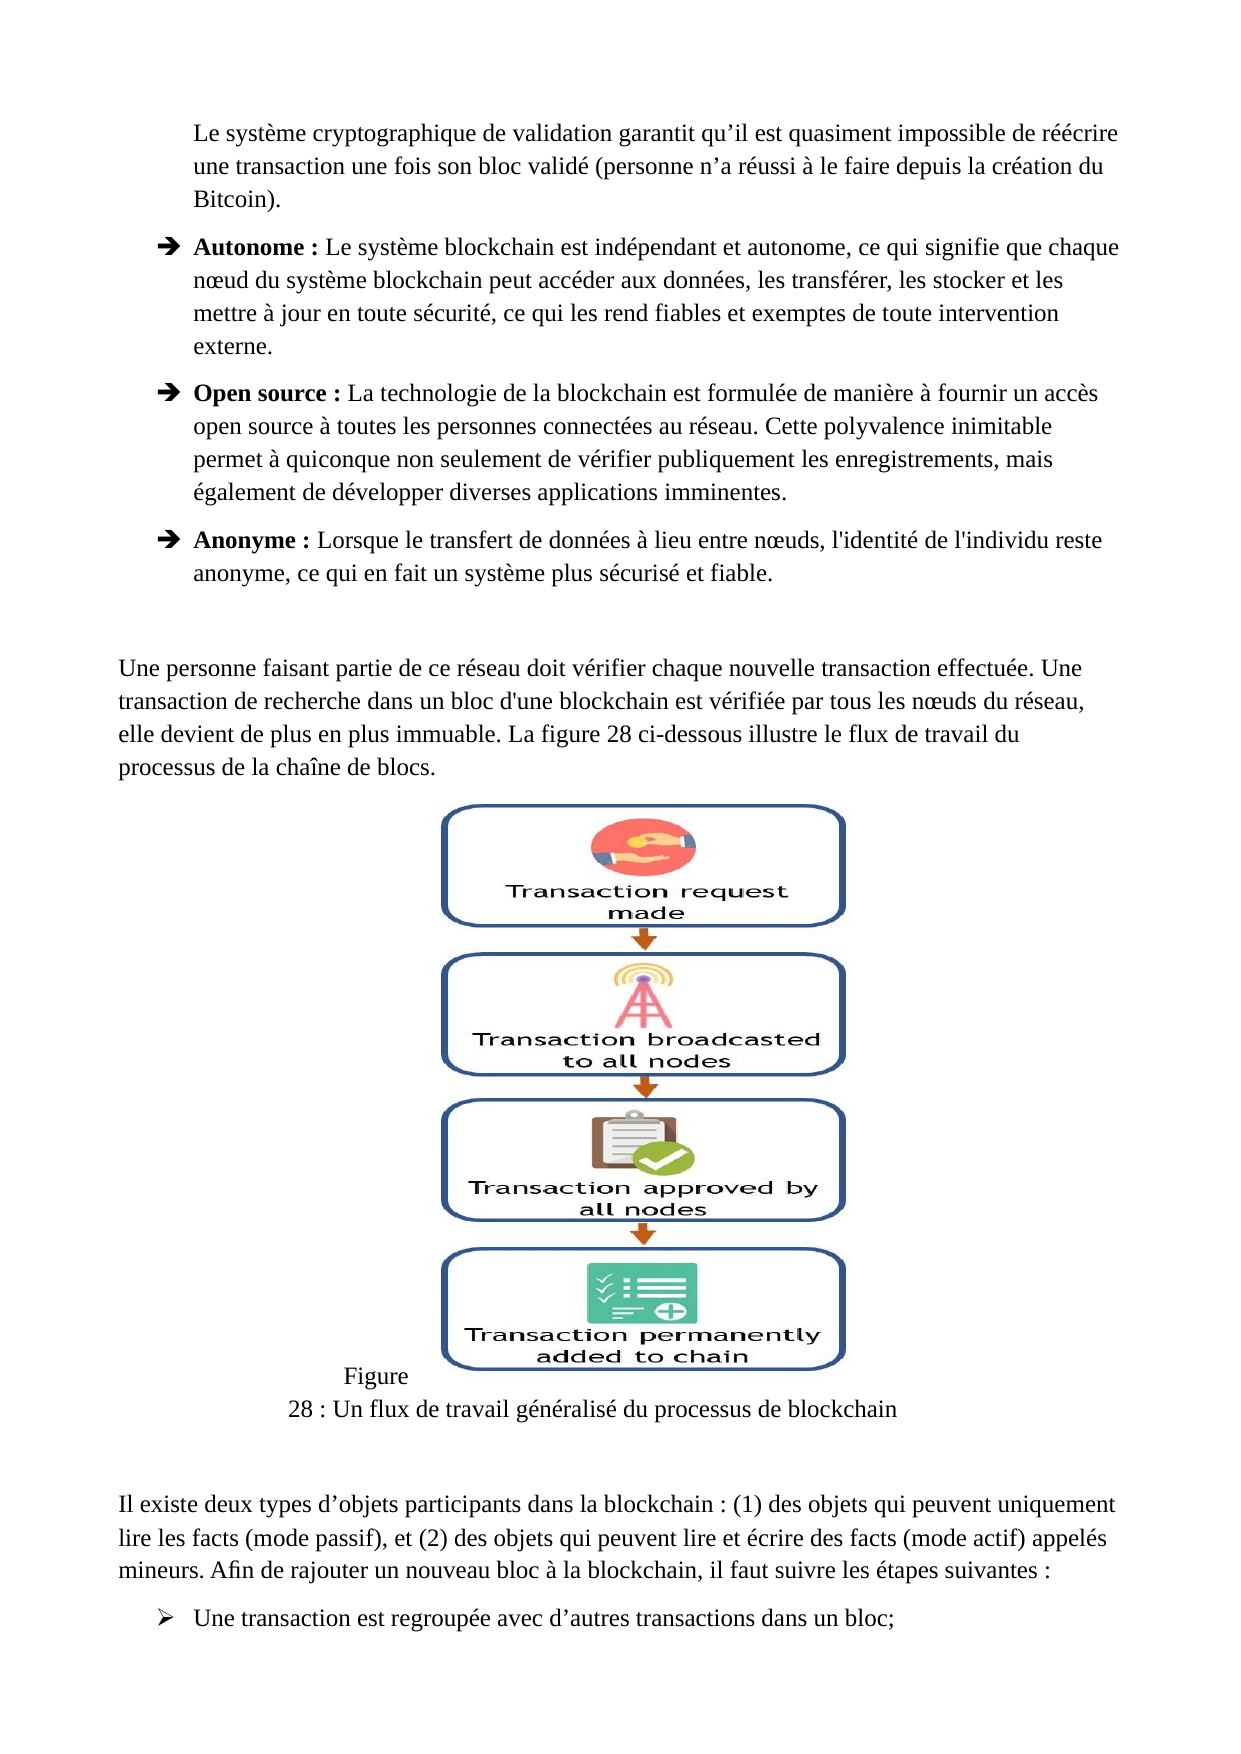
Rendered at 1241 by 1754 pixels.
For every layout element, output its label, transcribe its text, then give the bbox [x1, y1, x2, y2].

list Anonyme : Lorsque le transfert de données à lieu entre nœuds, l'identité de l'individu reste anonyme, ce qui en fait un système plus sécurisé et fiable. [156, 525, 1122, 587]
list Autonome : Le système blockchain est indépendant et autonome, ce qui signifie que chaque nœud du système blockchain peut accéder aux données, les transférer, les stocker et les mettre à jour en toute sécurité, ce qui les rend fiables et exemptes de toute intervention externe. [156, 232, 1122, 359]
text Figure 28 : Un flux de travail généralisé du processus de blockchain [118, 800, 1122, 1423]
picture [412, 791, 876, 1384]
text Une personne faisant partie de ce réseau doit vérifier chaque nouvelle transaction effectuée. Une transaction de recherche dans un bloc d'une blockchain est vérifiée par tous les nœuds du réseau, elle devient de plus en plus immuable. La figure 28 ci-dessous illustre le flux de travail du processus de la chaîne de blocs. [118, 653, 1122, 781]
text Il existe deux types d’objets participants dans la blockchain : (1) des objets qui peuvent uniquement lire les facts (mode passif), et (2) des objets qui peuvent lire et écrire des facts (mode actif) appelés mineurs. Aﬁn de rajouter un nouveau bloc à la blockchain, il faut suivre les étapes suivantes : [118, 1489, 1122, 1584]
list Une transaction est regroupée avec d’autres transactions dans un bloc; [156, 1603, 1122, 1632]
list Le système cryptographique de validation garantit qu’il est quasiment impossible de réécrire une transaction une fois son bloc validé (personne n’a réussi à le faire depuis la création du Bitcoin). [156, 118, 1122, 213]
list Open source : La technologie de la blockchain est formulée de manière à fournir un accès open source à toutes les personnes connectées au réseau. Cette polyvalence inimitable permet à quiconque non seulement de vérifier publiquement les enregistrements, mais également de développer diverses applications imminentes. [156, 378, 1122, 506]
